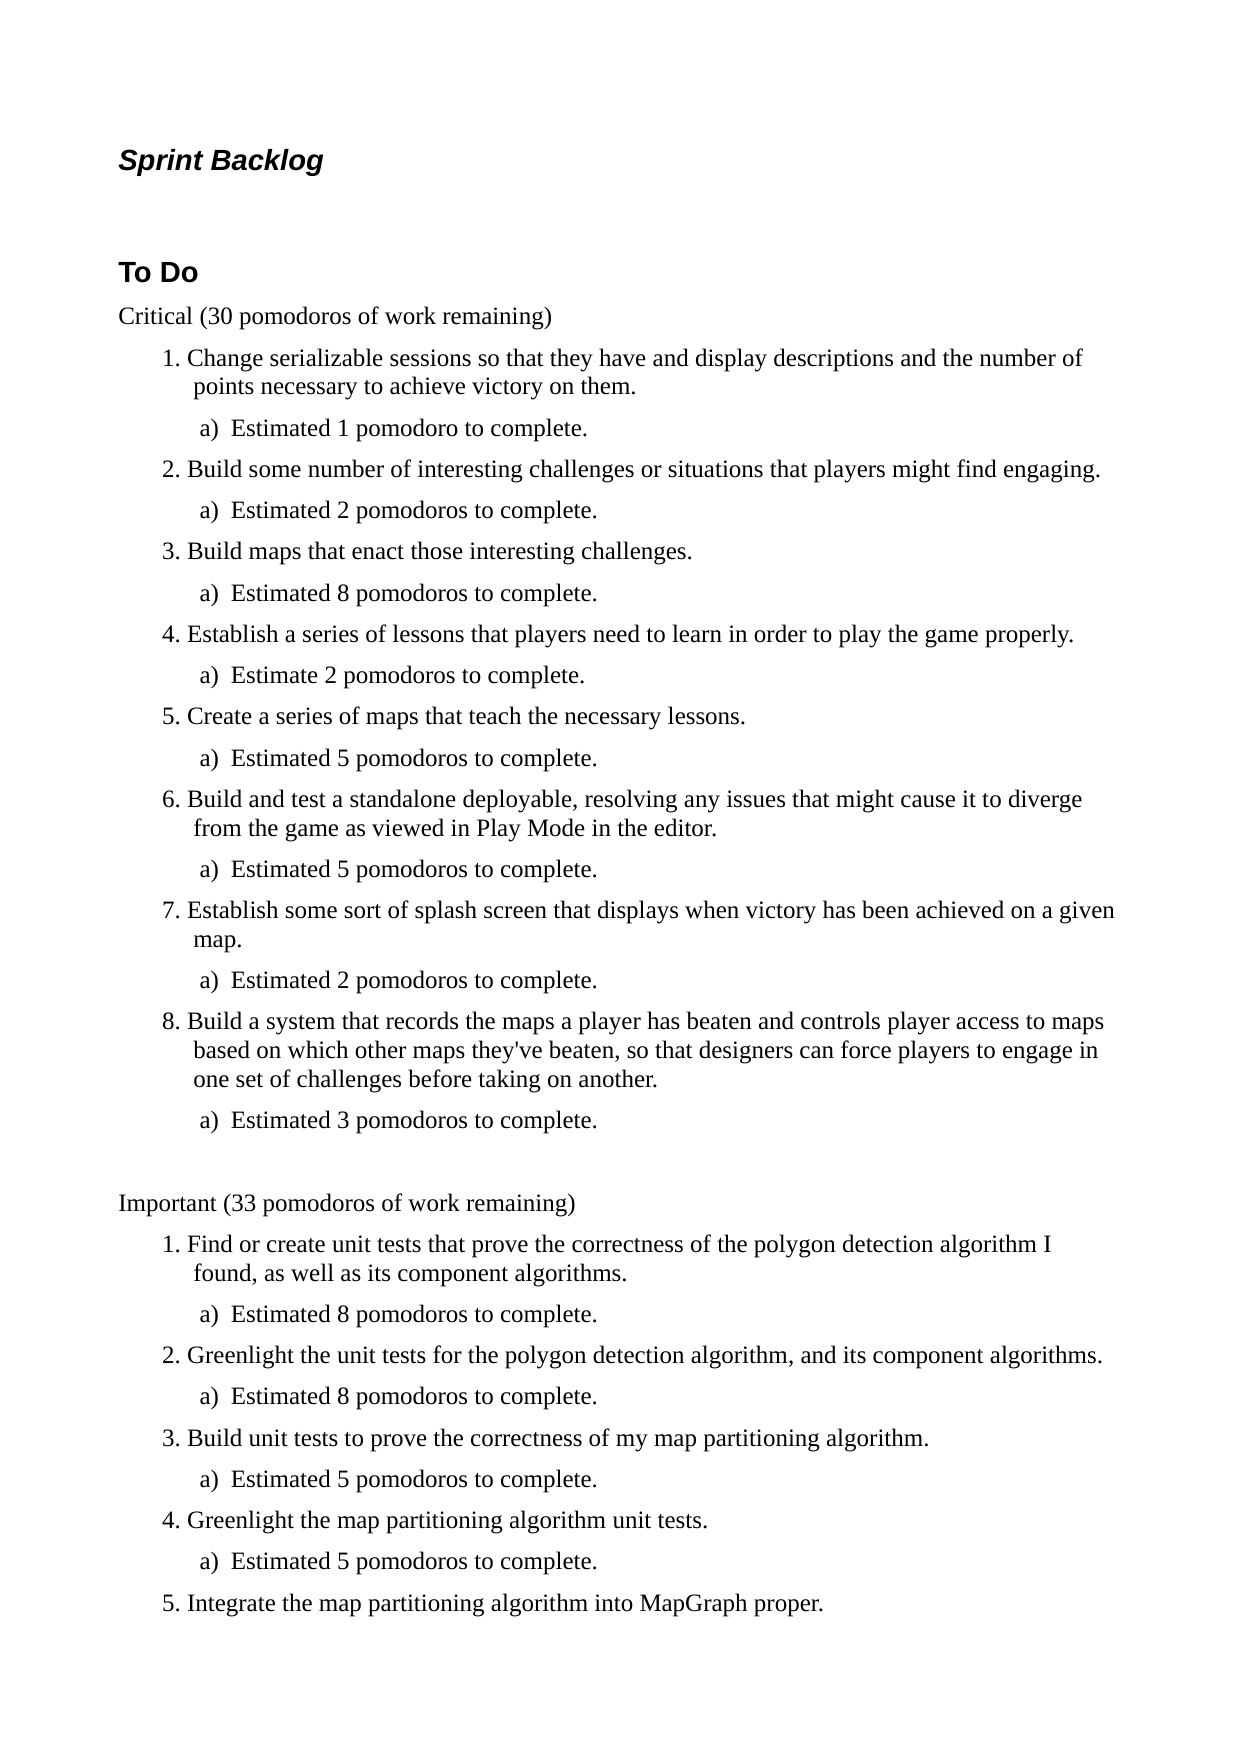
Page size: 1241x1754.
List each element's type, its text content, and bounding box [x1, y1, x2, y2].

list Find or create unit tests that prove the correctness of the polygon detection algorithm I found, as well as its component algorithms. [156, 1229, 1122, 1286]
list Create a series of maps that teach the necessary lessons. [156, 701, 1122, 730]
list Estimated 8 pomodoros to complete. [193, 1381, 1122, 1410]
text Important (33 pomodoros of work remaining) [118, 1188, 1122, 1216]
list Estimated 5 pomodoros to complete. [193, 1546, 1122, 1575]
list Estimated 2 pomodoros to complete. [193, 965, 1122, 994]
text Critical (30 pomodoros of work remaining) [118, 301, 1122, 330]
subtitle To Do [118, 255, 1122, 289]
list Estimated 8 pomodoros to complete. [193, 1299, 1122, 1328]
subtitle Sprint Backlog [118, 143, 1122, 177]
list Estimated 8 pomodoros to complete. [193, 578, 1122, 606]
list Estimated 5 pomodoros to complete. [193, 854, 1122, 883]
list Estimate 2 pomodoros to complete. [193, 660, 1122, 689]
list Greenlight the unit tests for the polygon detection algorithm, and its component algorithms. [156, 1340, 1122, 1369]
list Estimated 1 pomodoro to complete. [193, 413, 1122, 441]
list Estimated 5 pomodoros to complete. [193, 743, 1122, 771]
list Estimated 3 pomodoros to complete. [193, 1105, 1122, 1134]
list Build a system that records the maps a player has beaten and controls player access to maps based on which other maps they've beaten, so that designers can force players to engage in one set of challenges before taking on another. [156, 1006, 1122, 1093]
list Build maps that enact those interesting challenges. [156, 536, 1122, 565]
list Change serializable sessions so that they have and display descriptions and the number of points necessary to achieve victory on them. [156, 343, 1122, 400]
list Build and test a standalone deployable, resolving any issues that might cause it to diverge from the game as viewed in Play Mode in the editor. [156, 784, 1122, 841]
list Establish a series of lessons that players need to learn in order to play the game properly. [156, 619, 1122, 648]
list Estimated 2 pomodoros to complete. [193, 495, 1122, 524]
list Build unit tests to prove the correctness of my map partitioning algorithm. [156, 1423, 1122, 1451]
list Establish some sort of splash screen that displays when victory has been achieved on a given map. [156, 895, 1122, 953]
list Estimated 5 pomodoros to complete. [193, 1464, 1122, 1493]
list Integrate the map partitioning algorithm into MapGraph proper. [156, 1588, 1122, 1616]
list Build some number of interesting challenges or situations that players might find engaging. [156, 454, 1122, 483]
list Greenlight the map partitioning algorithm unit tests. [156, 1505, 1122, 1534]
